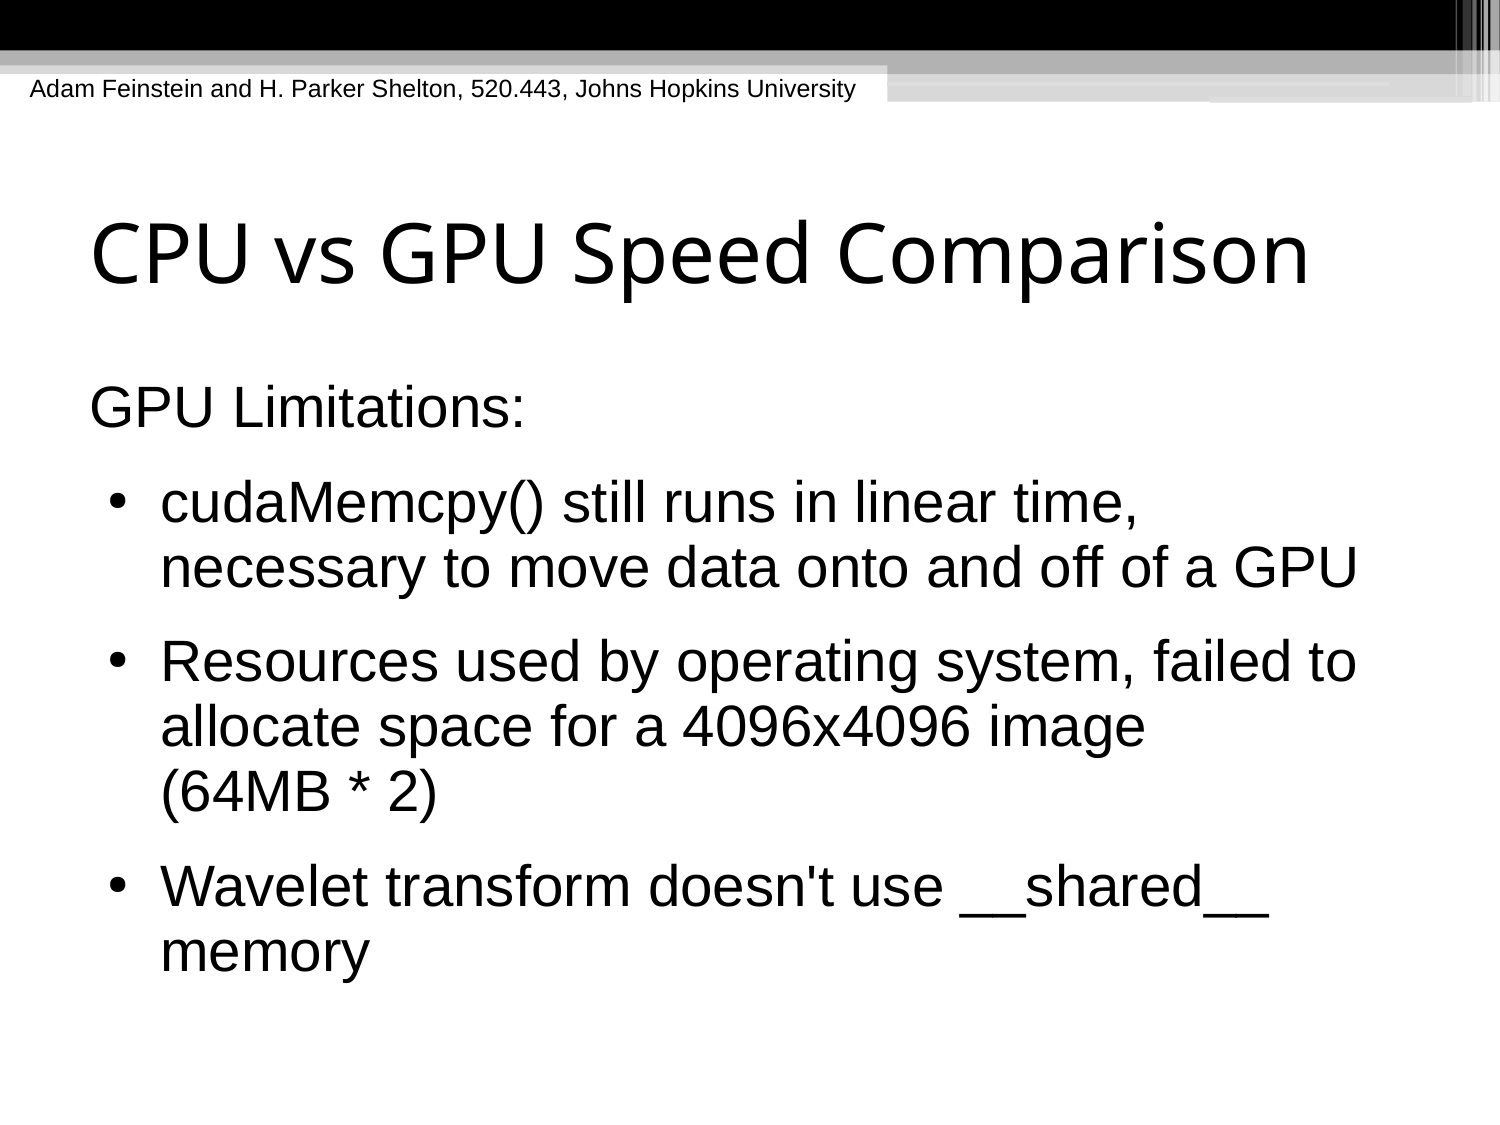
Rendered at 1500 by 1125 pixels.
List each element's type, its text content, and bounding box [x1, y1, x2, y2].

text_box Adam Feinstein and H. Parker Shelton, 520.443, Johns Hopkins University [0, 67, 888, 110]
list GPU Limitations: cudaMemcpy() still runs in linear time, necessary to move data onto and off of a GPU Resources used by operating system, failed to allocate space for a 4096x4096 image (64MB * 2) Wavelet transform doesn't use __shared__ memory [75, 367, 1426, 1125]
title CPU vs GPU Speed Comparison [75, 187, 1425, 363]
